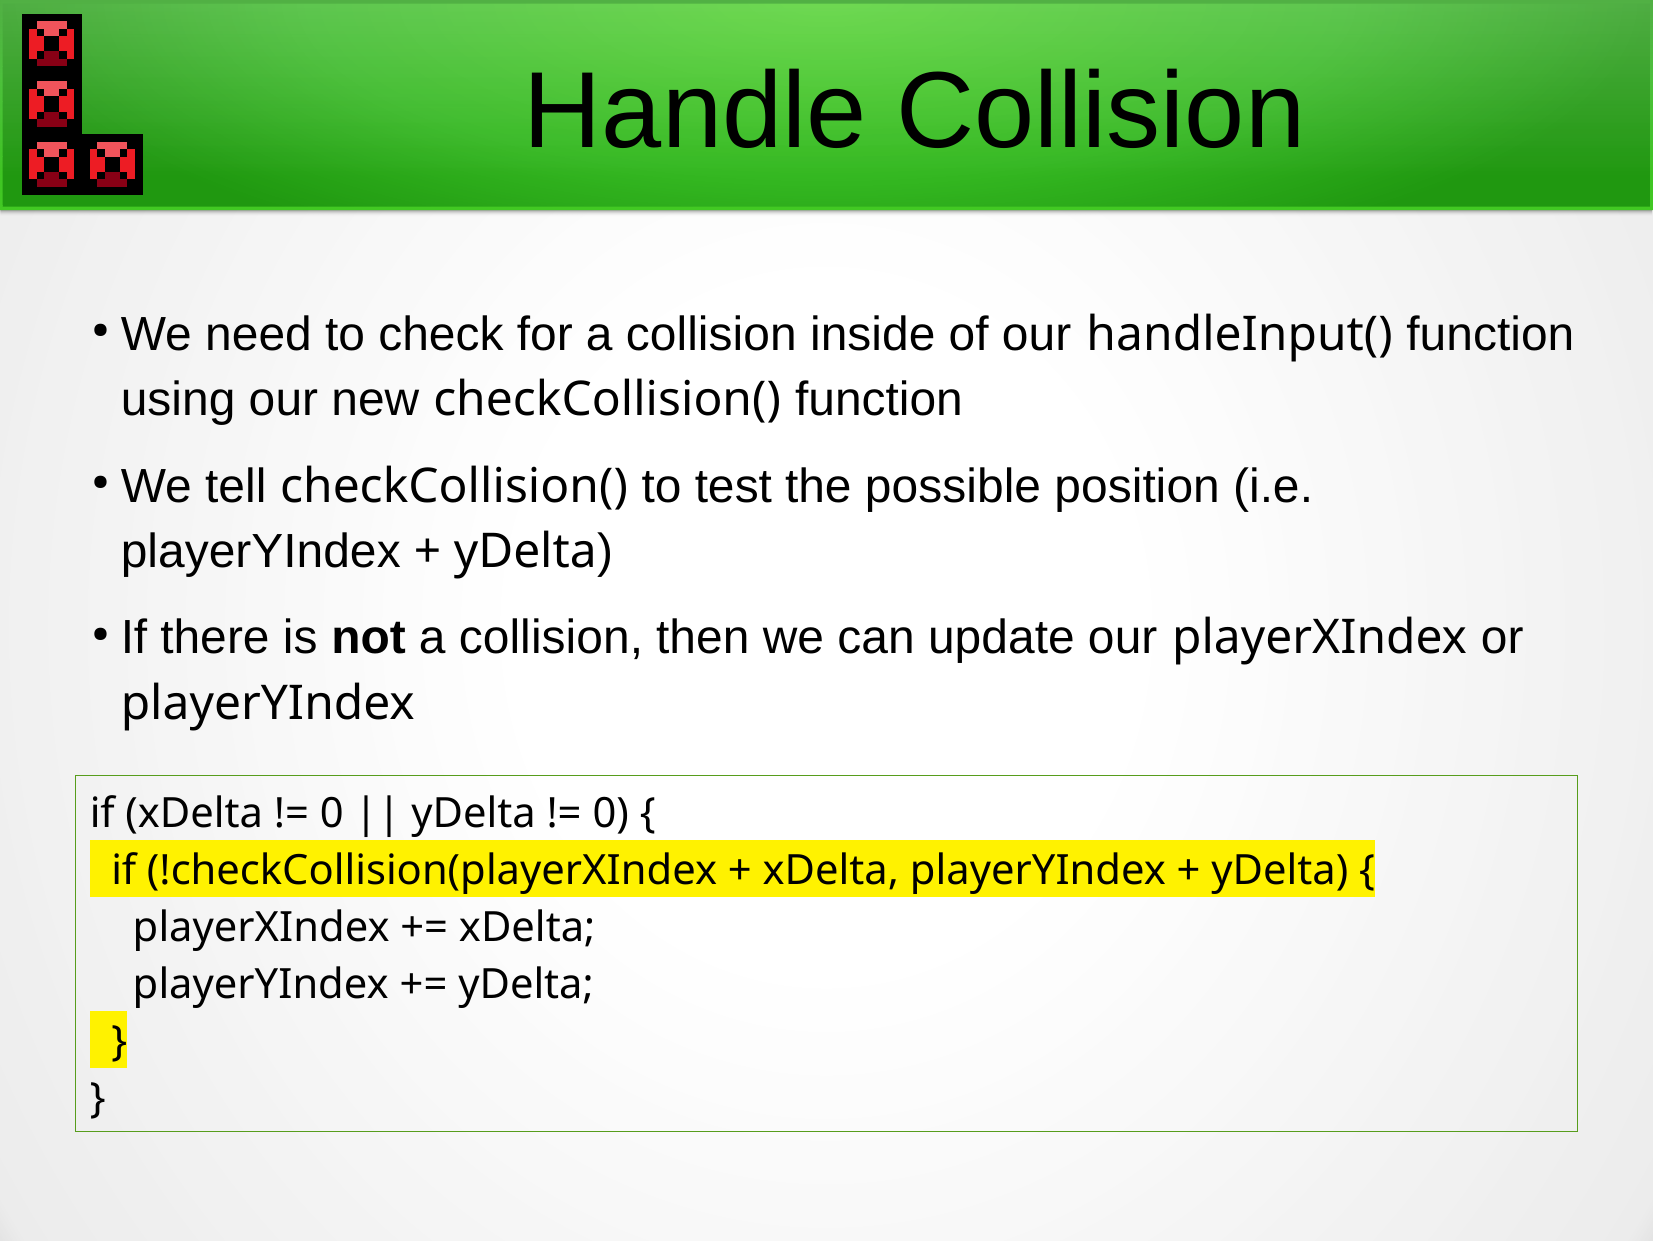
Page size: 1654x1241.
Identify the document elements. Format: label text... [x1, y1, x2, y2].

picture [22, 14, 143, 195]
list We need to check for a collision inside of our handleInput() function using our new checkCollision() function We tell checkCollision() to test the possible position (i.e. playerYIndex + yDelta) If there is not a collision, then we can update our playerXIndex or playerYIndex [82, 299, 1591, 736]
title Handle Collision [195, 30, 1636, 190]
text_box if (xDelta != 0 || yDelta != 0) { if (!checkCollision(playerXIndex + xDelta, playerYIndex + yDelta) { playerXIndex += xDelta; playerYIndex += yDelta; } } [75, 775, 1578, 1081]
